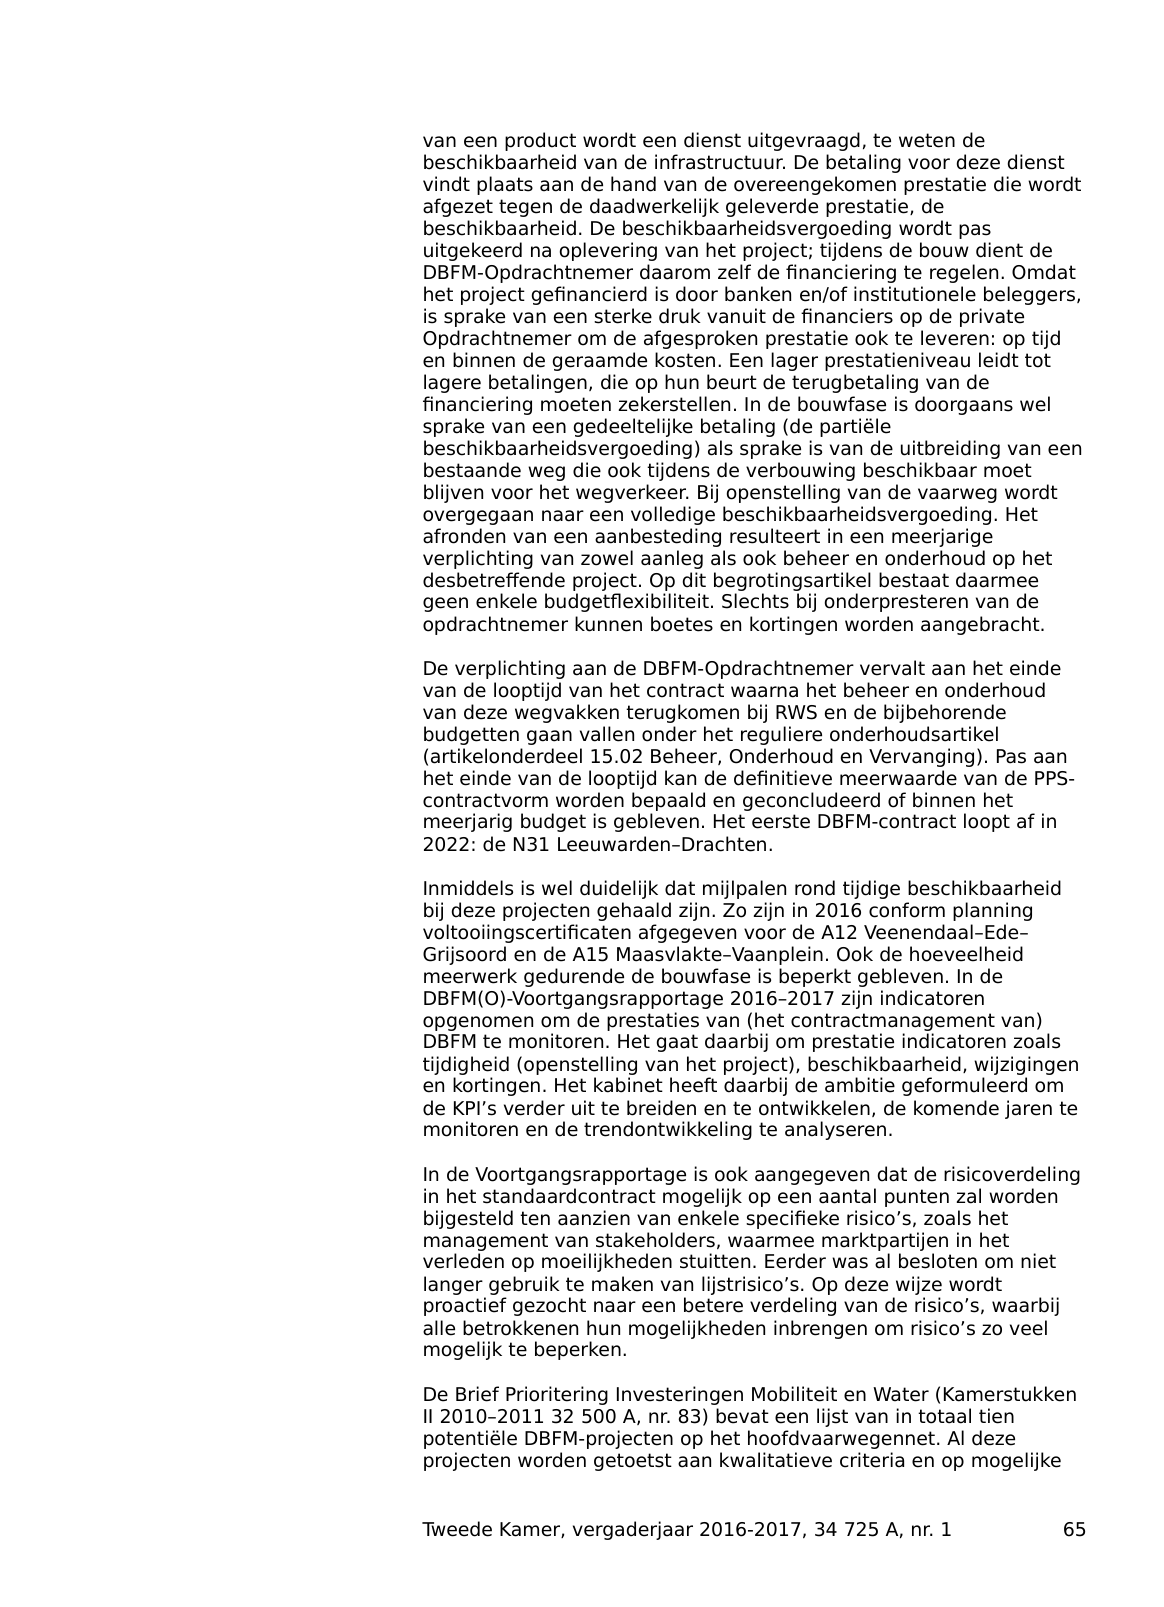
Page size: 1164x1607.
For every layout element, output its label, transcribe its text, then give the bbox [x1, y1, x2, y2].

text De Brief Prioritering Investeringen Mobiliteit en Water (Kamerstukken II 2010–2011 32 500 A, nr. 83) bevat een lijst van in totaal tien potentiële DBFM-projecten op het hoofdvaarwegennet. Al deze projecten worden getoetst aan kwalitatieve criteria en op mogelijke [422, 1383, 1087, 1471]
text van een product wordt een dienst uitgevraagd, te weten de beschikbaarheid van de infrastructuur. De betaling voor deze dienst vindt plaats aan de hand van de overeengekomen prestatie die wordt afgezet tegen de daadwerkelijk geleverde prestatie, de beschikbaarheid. De beschikbaarheidsvergoeding wordt pas uitgekeerd na oplevering van het project; tijdens de bouw dient de DBFM-Opdrachtnemer daarom zelf de financiering te regelen. Omdat het project gefinancierd is door banken en/of institutionele beleggers, is sprake van een sterke druk vanuit de financiers op de private Opdrachtnemer om de afgesproken prestatie ook te leveren: op tijd en binnen de geraamde kosten. Een lager prestatieniveau leidt tot lagere betalingen, die op hun beurt de terugbetaling van de financiering moeten zekerstellen. In de bouwfase is doorgaans wel sprake van een gedeeltelijke betaling (de partiële beschikbaarheidsvergoeding) als sprake is van de uitbreiding van een bestaande weg die ook tijdens de verbouwing beschikbaar moet blijven voor het wegverkeer. Bij openstelling van de vaarweg wordt overgegaan naar een volledige beschikbaarheidsvergoeding. Het afronden van een aanbesteding resulteert in een meerjarige verplichting van zowel aanleg als ook beheer en onderhoud op het desbetreffende project. Op dit begrotingsartikel bestaat daarmee geen enkele budgetflexibiliteit. Slechts bij onderpresteren van de opdrachtnemer kunnen boetes en kortingen worden aangebracht. [422, 130, 1087, 635]
text In de Voortgangsrapportage is ook aangegeven dat de risicoverdeling in het standaardcontract mogelijk op een aantal punten zal worden bijgesteld ten aanzien van enkele specifieke risico’s, zoals het management van stakeholders, waarmee marktpartijen in het verleden op moeilijkheden stuitten. Eerder was al besloten om niet langer gebruik te maken van lijstrisico’s. Op deze wijze wordt proactief gezocht naar een betere verdeling van de risico’s, waarbij alle betrokkenen hun mogelijkheden inbrengen om risico’s zo veel mogelijk te beperken. [422, 1163, 1087, 1361]
text Inmiddels is wel duidelijk dat mijlpalen rond tijdige beschikbaarheid bij deze projecten gehaald zijn. Zo zijn in 2016 conform planning voltooiingscertificaten afgegeven voor de A12 Veenendaal–Ede–Grijsoord en de A15 Maasvlakte–Vaanplein. Ook de hoeveelheid meerwerk gedurende de bouwfase is beperkt gebleven. In de DBFM(O)-Voortgangsrapportage 2016–2017 zijn indicatoren opgenomen om de prestaties van (het contractmanagement van) DBFM te monitoren. Het gaat daarbij om prestatie indicatoren zoals tijdigheid (openstelling van het project), beschikbaarheid, wijzigingen en kortingen. Het kabinet heeft daarbij de ambitie geformuleerd om de KPI’s verder uit te breiden en te ontwikkelen, de komende jaren te monitoren en de trendontwikkeling te analyseren. [422, 878, 1087, 1141]
text De verplichting aan de DBFM-Opdrachtnemer vervalt aan het einde van de looptijd van het contract waarna het beheer en onderhoud van deze wegvakken terugkomen bij RWS en de bijbehorende budgetten gaan vallen onder het reguliere onderhoudsartikel (artikelonderdeel 15.02 Beheer, Onderhoud en Vervanging). Pas aan het einde van de looptijd kan de definitieve meerwaarde van de PPS-contractvorm worden bepaald en geconcludeerd of binnen het meerjarig budget is gebleven. Het eerste DBFM-contract loopt af in 2022: de N31 Leeuwarden–Drachten. [422, 658, 1087, 855]
